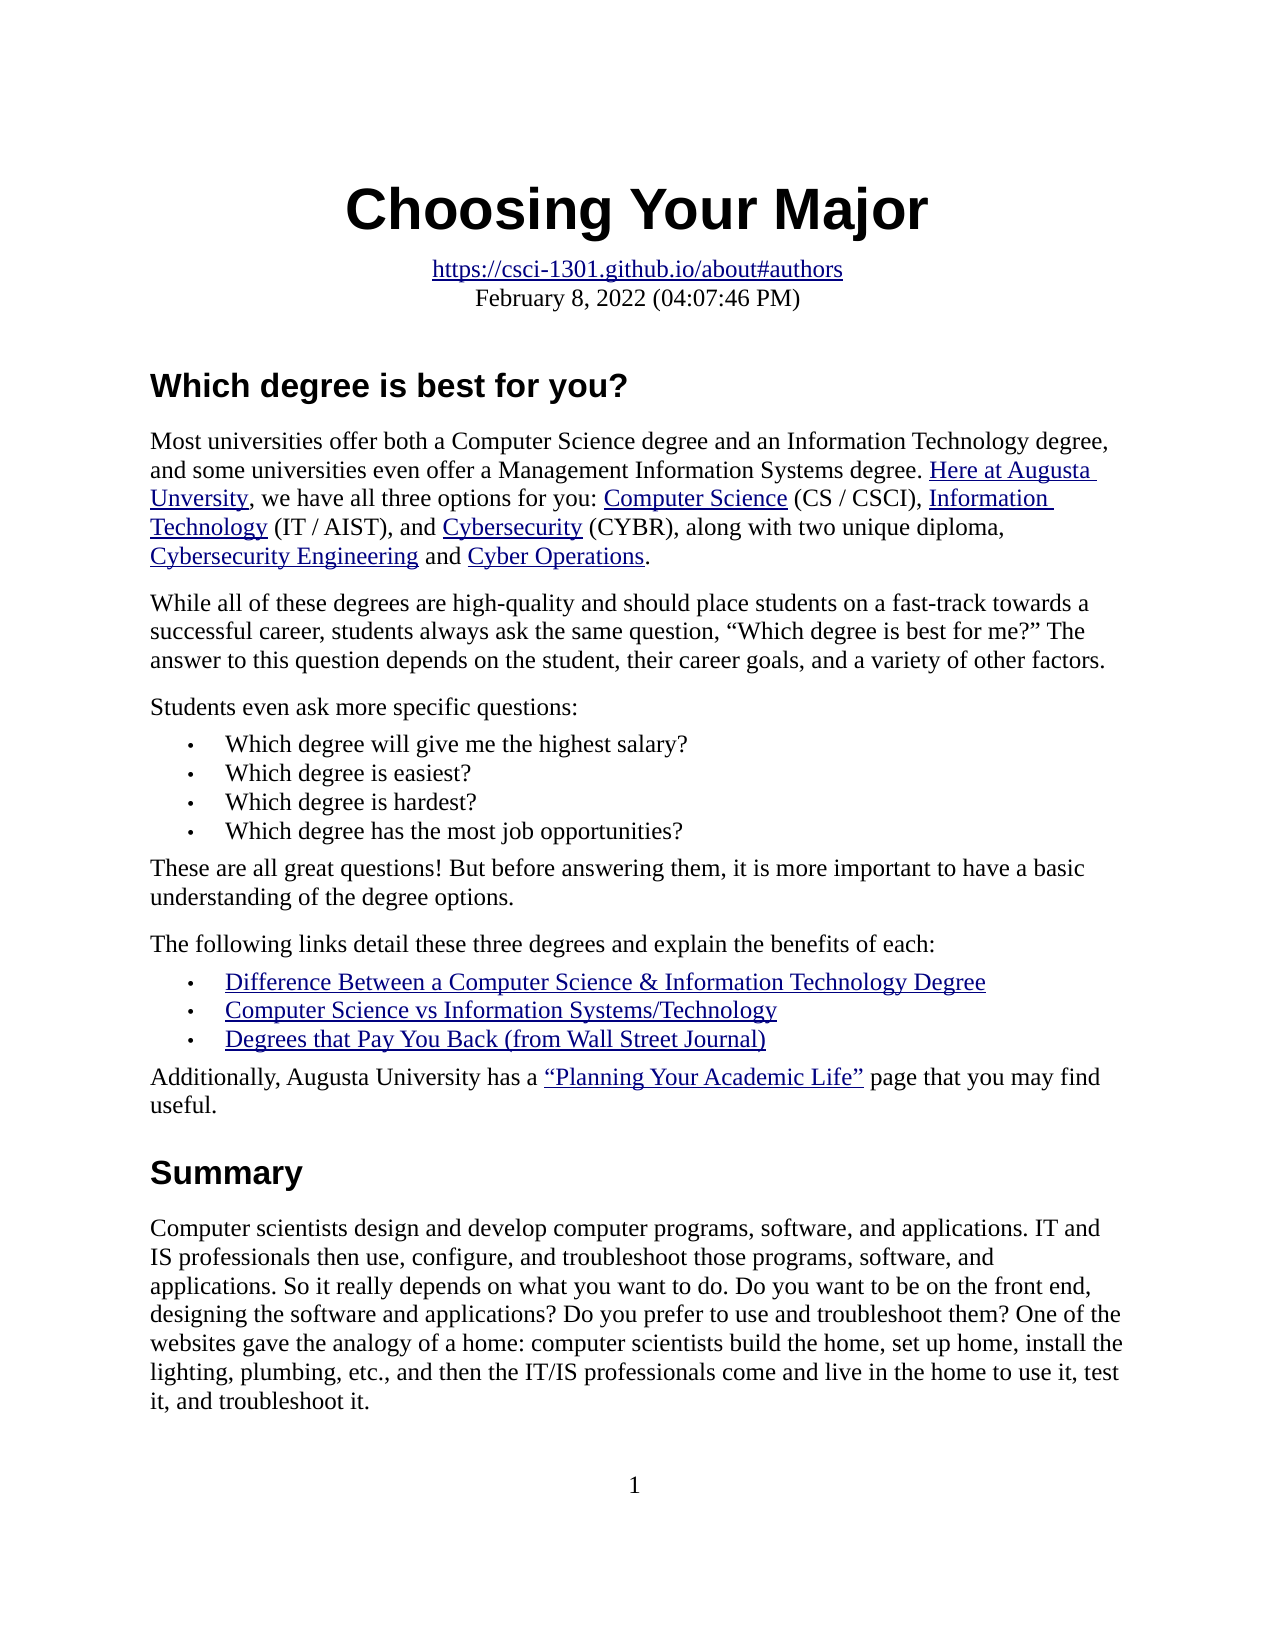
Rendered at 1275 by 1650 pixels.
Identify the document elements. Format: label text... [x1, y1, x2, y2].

list Which degree is hardest? [187, 787, 1125, 816]
list Which degree will give me the highest salary? [187, 729, 1125, 758]
text https://csci-1301.github.io/about#authors [150, 254, 1125, 283]
list Which degree has the most job opportunities? [187, 816, 1125, 844]
text Additionally, Augusta University has a “Planning Your Academic Life” page that you may find useful. [150, 1062, 1125, 1119]
text While all of these degrees are high-quality and should place students on a fast-track towards a successful career, students always ask the same question, “Which degree is best for me?” The answer to this question depends on the student, their career goals, and a variety of other factors. [150, 588, 1125, 674]
text Computer scientists design and develop computer programs, software, and applications. IT and IS professionals then use, configure, and troubleshoot those programs, software, and applications. So it really depends on what you want to do. Do you want to be on the front end, designing the software and applications? Do you prefer to use and troubleshoot them? One of the websites gave the analogy of a home: computer scientists build the home, set up home, install the lighting, plumbing, etc., and then the IT/IS professionals come and live in the home to use it, test it, and troubleshoot it. [150, 1213, 1125, 1414]
list Difference Between a Computer Science & Information Technology Degree [187, 967, 1125, 995]
title Choosing Your Major [150, 175, 1125, 242]
text Students even ask more specific questions: [150, 692, 1125, 721]
text Most universities offer both a Computer Science degree and an Information Technology degree, and some universities even offer a Management Information Systems degree. Here at Augusta Unversity, we have all three options for you: Computer Science (CS / CSCI), Information Technology (IT / AIST), and Cybersecurity (CYBR), along with two unique diploma, Cybersecurity Engineering and Cyber Operations. [150, 426, 1125, 570]
list Which degree is easiest? [187, 758, 1125, 787]
text These are all great questions! But before answering them, it is more important to have a basic understanding of the degree options. [150, 853, 1125, 911]
list Degrees that Pay You Back (from Wall Street Journal) [187, 1024, 1125, 1053]
text The following links detail these three degrees and explain the benefits of each: [150, 929, 1125, 958]
list Computer Science vs Information Systems/Technology [187, 995, 1125, 1024]
subtitle Which degree is best for you? [150, 366, 1125, 404]
subtitle Summary [150, 1153, 1125, 1192]
text February 8, 2022 (04:07:46 PM) [150, 283, 1125, 312]
